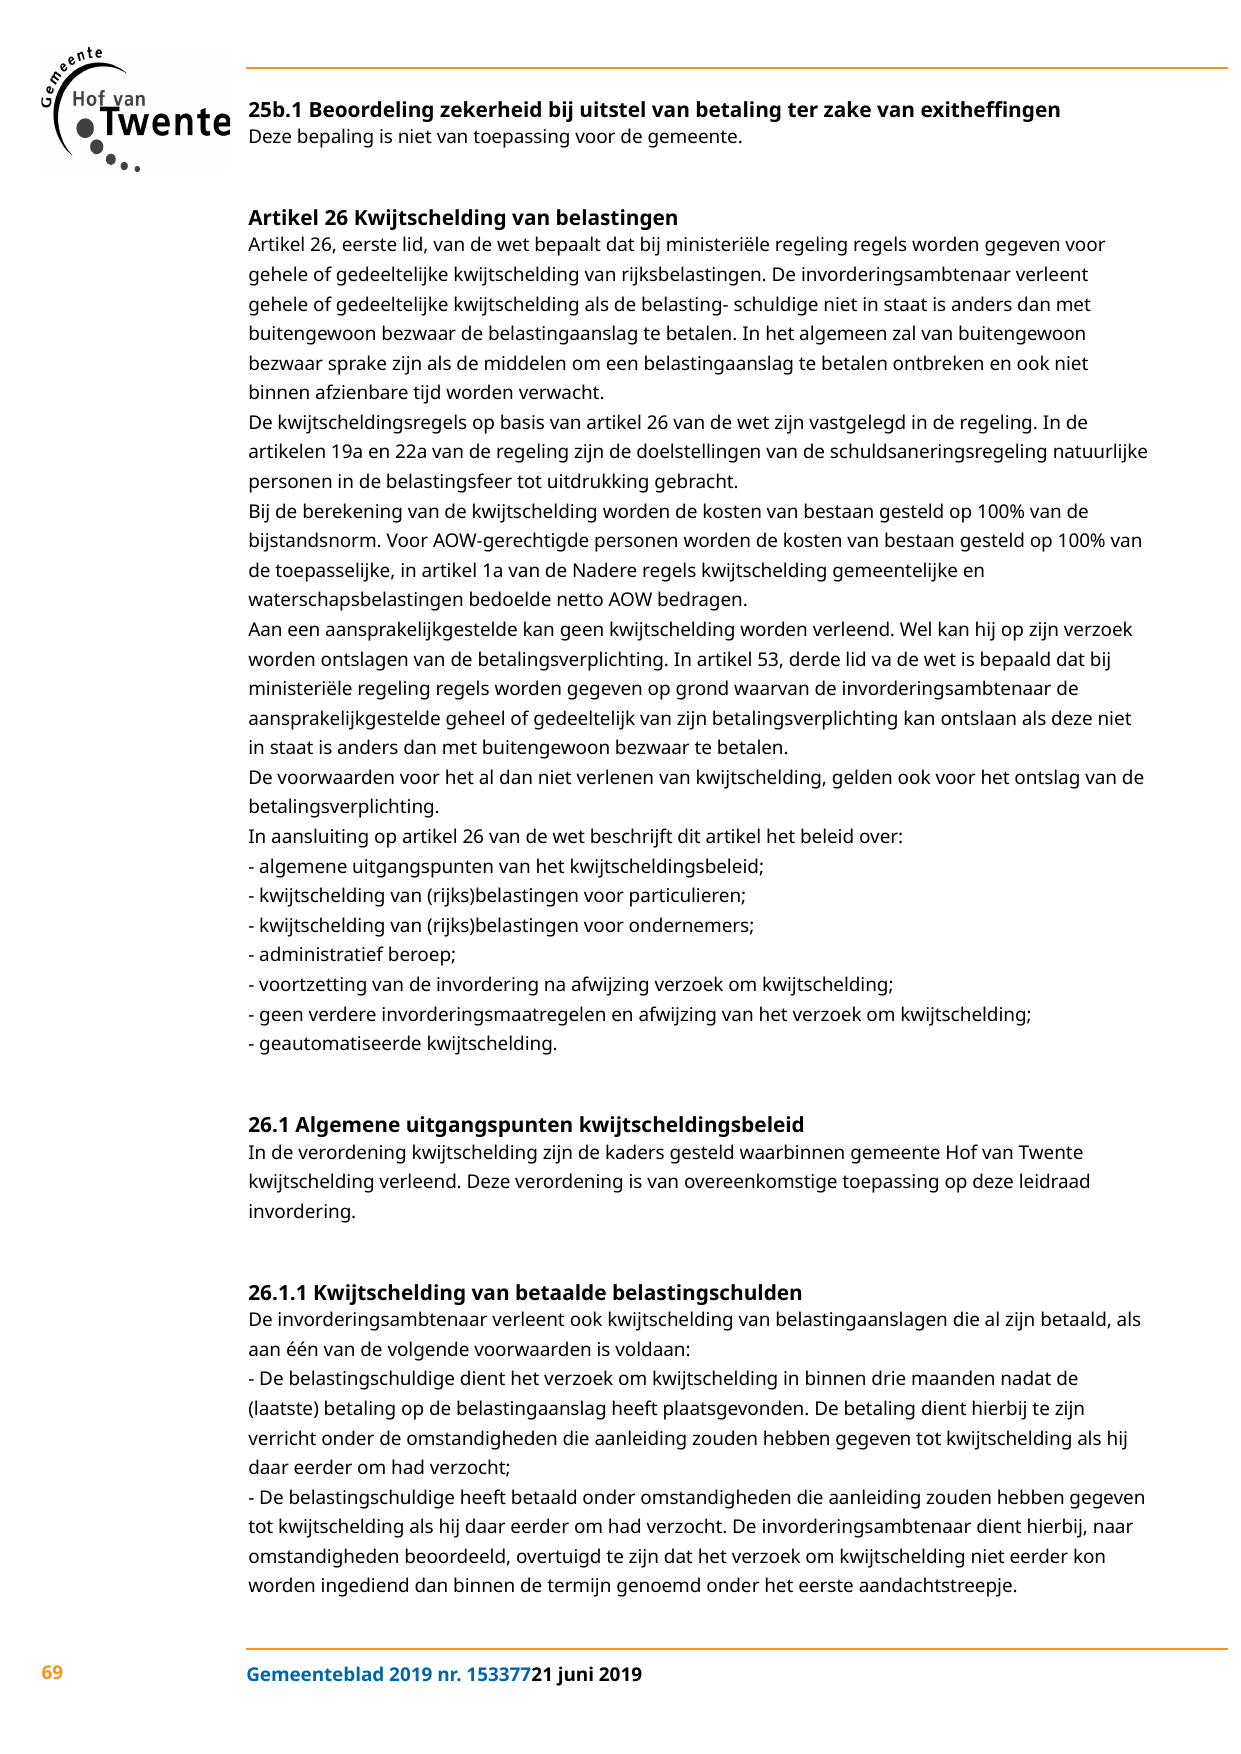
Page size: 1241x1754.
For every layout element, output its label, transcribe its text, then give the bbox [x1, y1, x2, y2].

text 25b.1 Beoordeling zekerheid bij uitstel van betaling ter zake van exitheffingen [248, 95, 1152, 123]
text Aan een aansprakelijkgestelde kan geen kwijtschelding worden verleend. Wel kan hij op zijn verzoek worden ontslagen van de betalingsverplichting. In artikel 53, derde lid va de wet is bepaald dat bij ministeriële regeling regels worden gegeven op grond waarvan de invorderingsambtenaar de aansprakelijkgestelde geheel of gedeeltelijk van zijn betalingsverplichting kan ontslaan als deze niet in staat is anders dan met buitengewoon bezwaar te betalen. [248, 616, 1152, 760]
text - De belastingschuldige dient het verzoek om kwijtschelding in binnen drie maanden nadat de (laatste) betaling op de belastingaanslag heeft plaatsgevonden. De betaling dient hierbij te zijn verricht onder de omstandigheden die aanleiding zouden hebben gegeven tot kwijtschelding als hij daar eerder om had verzocht; [248, 1366, 1152, 1480]
text Artikel 26 Kwijtschelding van belastingen [248, 203, 1152, 232]
text Artikel 26, eerste lid, van de wet bepaalt dat bij ministeriële regeling regels worden gegeven voor gehele of gedeeltelijke kwijtschelding van rijksbelastingen. De invorderingsambtenaar verleent gehele of gedeeltelijke kwijtschelding als de belasting- schuldige niet in staat is anders dan met buitengewoon bezwaar de belastingaanslag te betalen. In het algemeen zal van buitengewoon bezwaar sprake zijn als de middelen om een belastingaanslag te betalen ontbreken en ook niet binnen afzienbare tijd worden verwacht. [248, 232, 1152, 405]
text - administratief beroep; [248, 942, 1152, 967]
text De voorwaarden voor het al dan niet verlenen van kwijtschelding, gelden ook voor het ontslag van de betalingsverplichting. [248, 764, 1152, 819]
text Deze bepaling is niet van toepassing voor de gemeente. [248, 123, 1152, 149]
text De kwijtscheldingsregels op basis van artikel 26 van de wet zijn vastgelegd in de regeling. In de artikelen 19a en 22a van de regeling zijn de doelstellingen van de schuldsaneringsregeling natuurlijke personen in de belastingsfeer tot uitdrukking gebracht. [248, 409, 1152, 494]
text Bij de berekening van de kwijtschelding worden de kosten van bestaan gesteld op 100% van de bijstandsnorm. Voor AOW-gerechtigde personen worden de kosten van bestaan gesteld op 100% van de toepasselijke, in artikel 1a van de Nadere regels kwijtschelding gemeentelijke en waterschapsbelastingen bedoelde netto AOW bedragen. [248, 498, 1152, 612]
text De invorderingsambtenaar verleent ook kwijtschelding van belastingaanslagen die al zijn betaald, als aan één van de volgende voorwaarden is voldaan: [248, 1306, 1152, 1362]
text - geautomatiseerde kwijtschelding. [248, 1030, 1152, 1056]
text In de verordening kwijtschelding zijn de kaders gesteld waarbinnen gemeente Hof van Twente kwijtschelding verleend. Deze verordening is van overeenkomstige toepassing op deze leidraad invordering. [248, 1139, 1152, 1224]
text - algemene uitgangspunten van het kwijtscheldingsbeleid; [248, 853, 1152, 879]
text In aansluiting op artikel 26 van de wet beschrijft dit artikel het beleid over: [248, 823, 1152, 849]
text - kwijtschelding van (rijks)belastingen voor particulieren; [248, 882, 1152, 908]
text - De belastingschuldige heeft betaald onder omstandigheden die aanleiding zouden hebben gegeven tot kwijtschelding als hij daar eerder om had verzocht. De invorderingsambtenaar dient hierbij, naar omstandigheden beoordeeld, overtuigd te zijn dat het verzoek om kwijtschelding niet eerder kon worden ingediend dan binnen de termijn genoemd onder het eerste aandachtstreepje. [248, 1484, 1152, 1598]
text - voortzetting van de invordering na afwijzing verzoek om kwijtschelding; [248, 971, 1152, 997]
picture [41, 47, 231, 172]
text - kwijtschelding van (rijks)belastingen voor ondernemers; [248, 912, 1152, 938]
text 26.1.1 Kwijtschelding van betaalde belastingschulden [248, 1278, 1152, 1306]
text - geen verdere invorderingsmaatregelen en afwijzing van het verzoek om kwijtschelding; [248, 1001, 1152, 1027]
text 26.1 Algemene uitgangspunten kwijtscheldingsbeleid [248, 1110, 1152, 1139]
